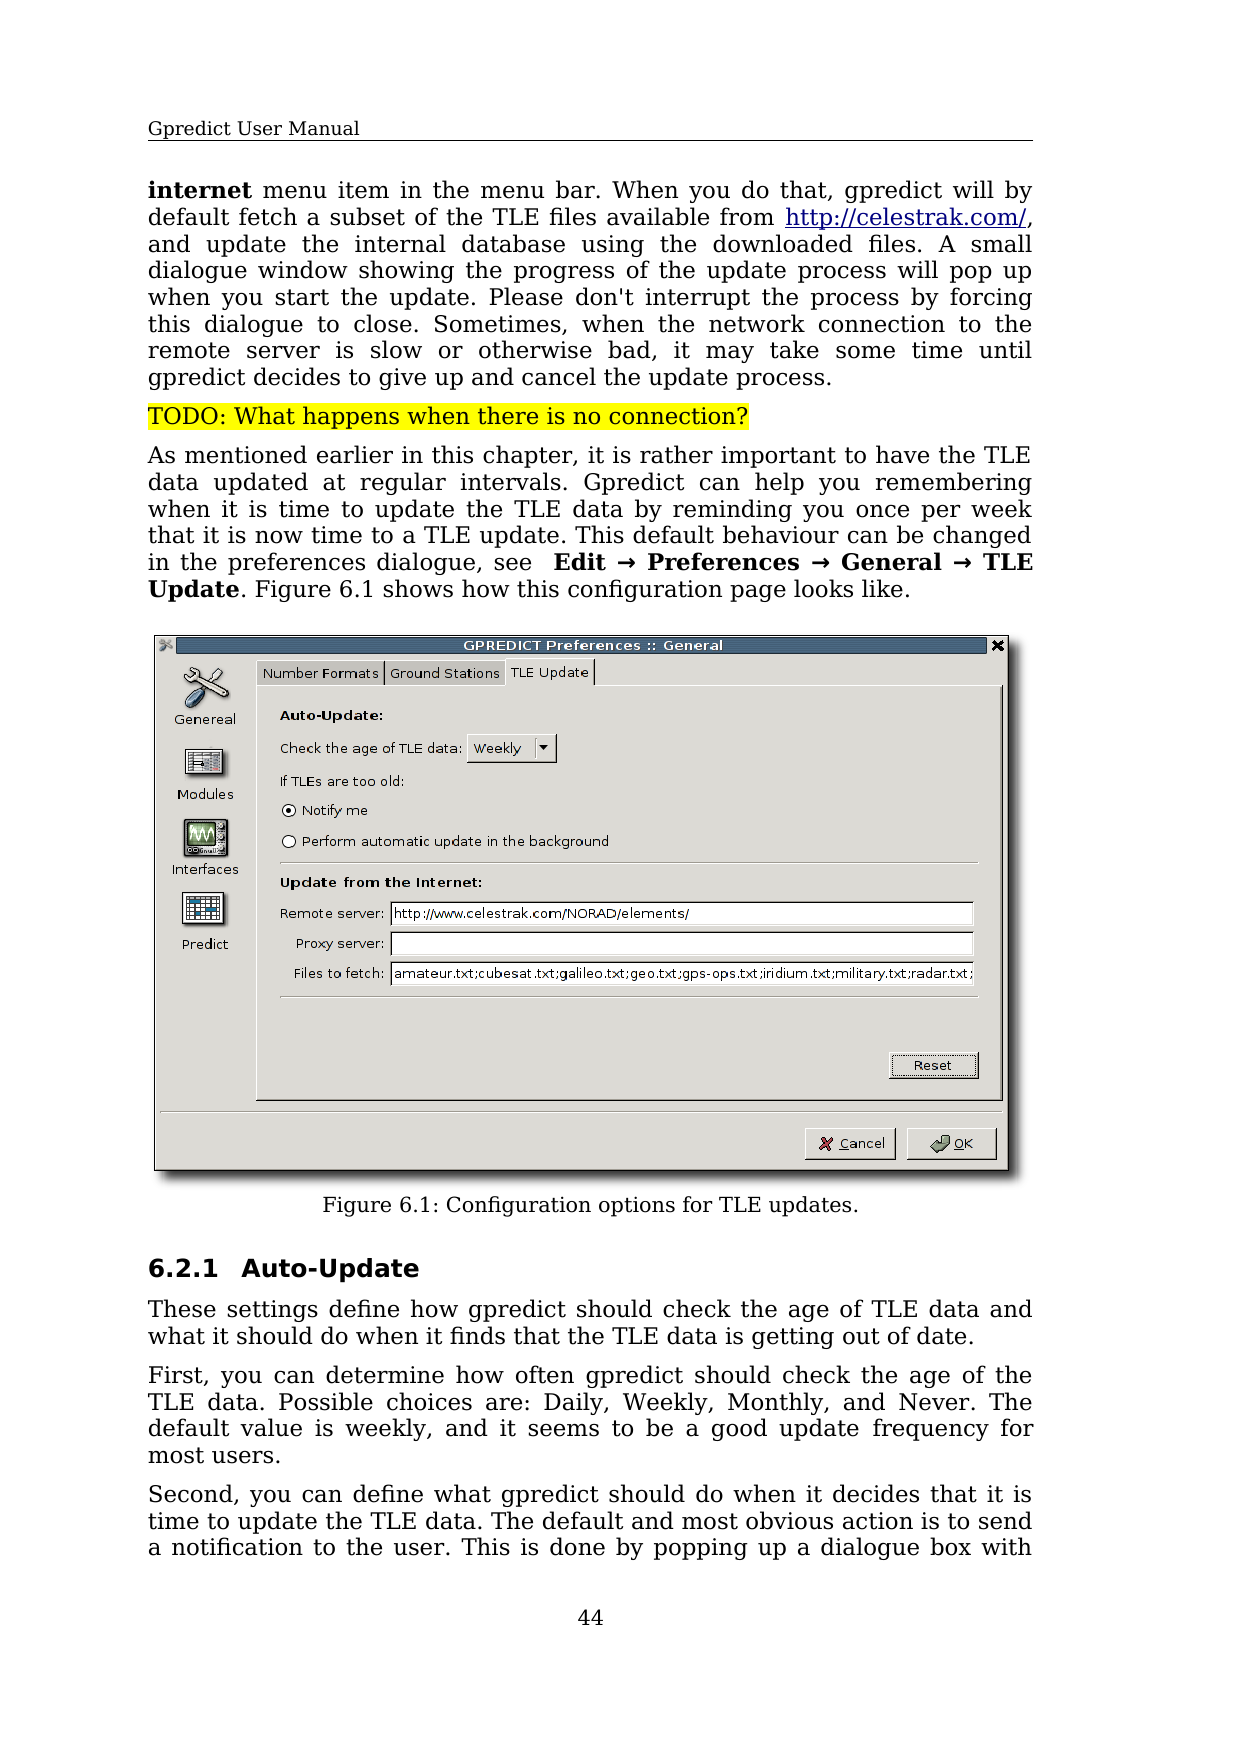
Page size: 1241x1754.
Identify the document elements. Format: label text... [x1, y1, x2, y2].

text TODO: What happens when there is no connection? [148, 403, 1033, 430]
subtitle [148, 616, 1033, 628]
text internet menu item in the menu bar. When you do that, gpredict will by default fetch a subset of the TLE files available from http://celestrak.com/, and update the internal database using the downloaded files. A small dialogue window showing the progress of the update process will pop up when you start the update. Please don't interrupt the process by forcing this dialogue to close. Sometimes, when the network connection to the remote server is slow or otherwise bad, it may take some time until gpredict decides to give up and cancel the update process. [148, 177, 1033, 391]
text As mentioned earlier in this chapter, it is rather important to have the TLE data updated at regular intervals. Gpredict can help you remembering when it is time to update the TLE data by reminding you once per week that it is now time to a TLE update. This default behaviour can be changed in the preferences dialogue, see Edit → Preferences → General → TLE Update. Figure 6.1 shows how this configuration page looks like. [148, 442, 1033, 603]
text Second, you can define what gpredict should do when it decides that it is time to update the TLE data. The default and most obvious action is to send a notification to the user. This is done by popping up a dialogue box with [148, 1481, 1033, 1561]
text These settings define how gpredict should check the age of TLE data and what it should do when it finds that the TLE data is getting out of date. [148, 1296, 1033, 1349]
text Figure 6.1: Configuration options for TLE updates. [148, 1193, 1033, 1217]
subtitle Auto-Update [148, 1217, 1033, 1284]
text First, you can determine how often gpredict should check the age of the TLE data. Possible choices are: Daily, Weekly, Monthly, and Never. The default value is weekly, and it seems to be a good update frequency for most users. [148, 1362, 1033, 1469]
picture [147, 628, 1034, 1193]
